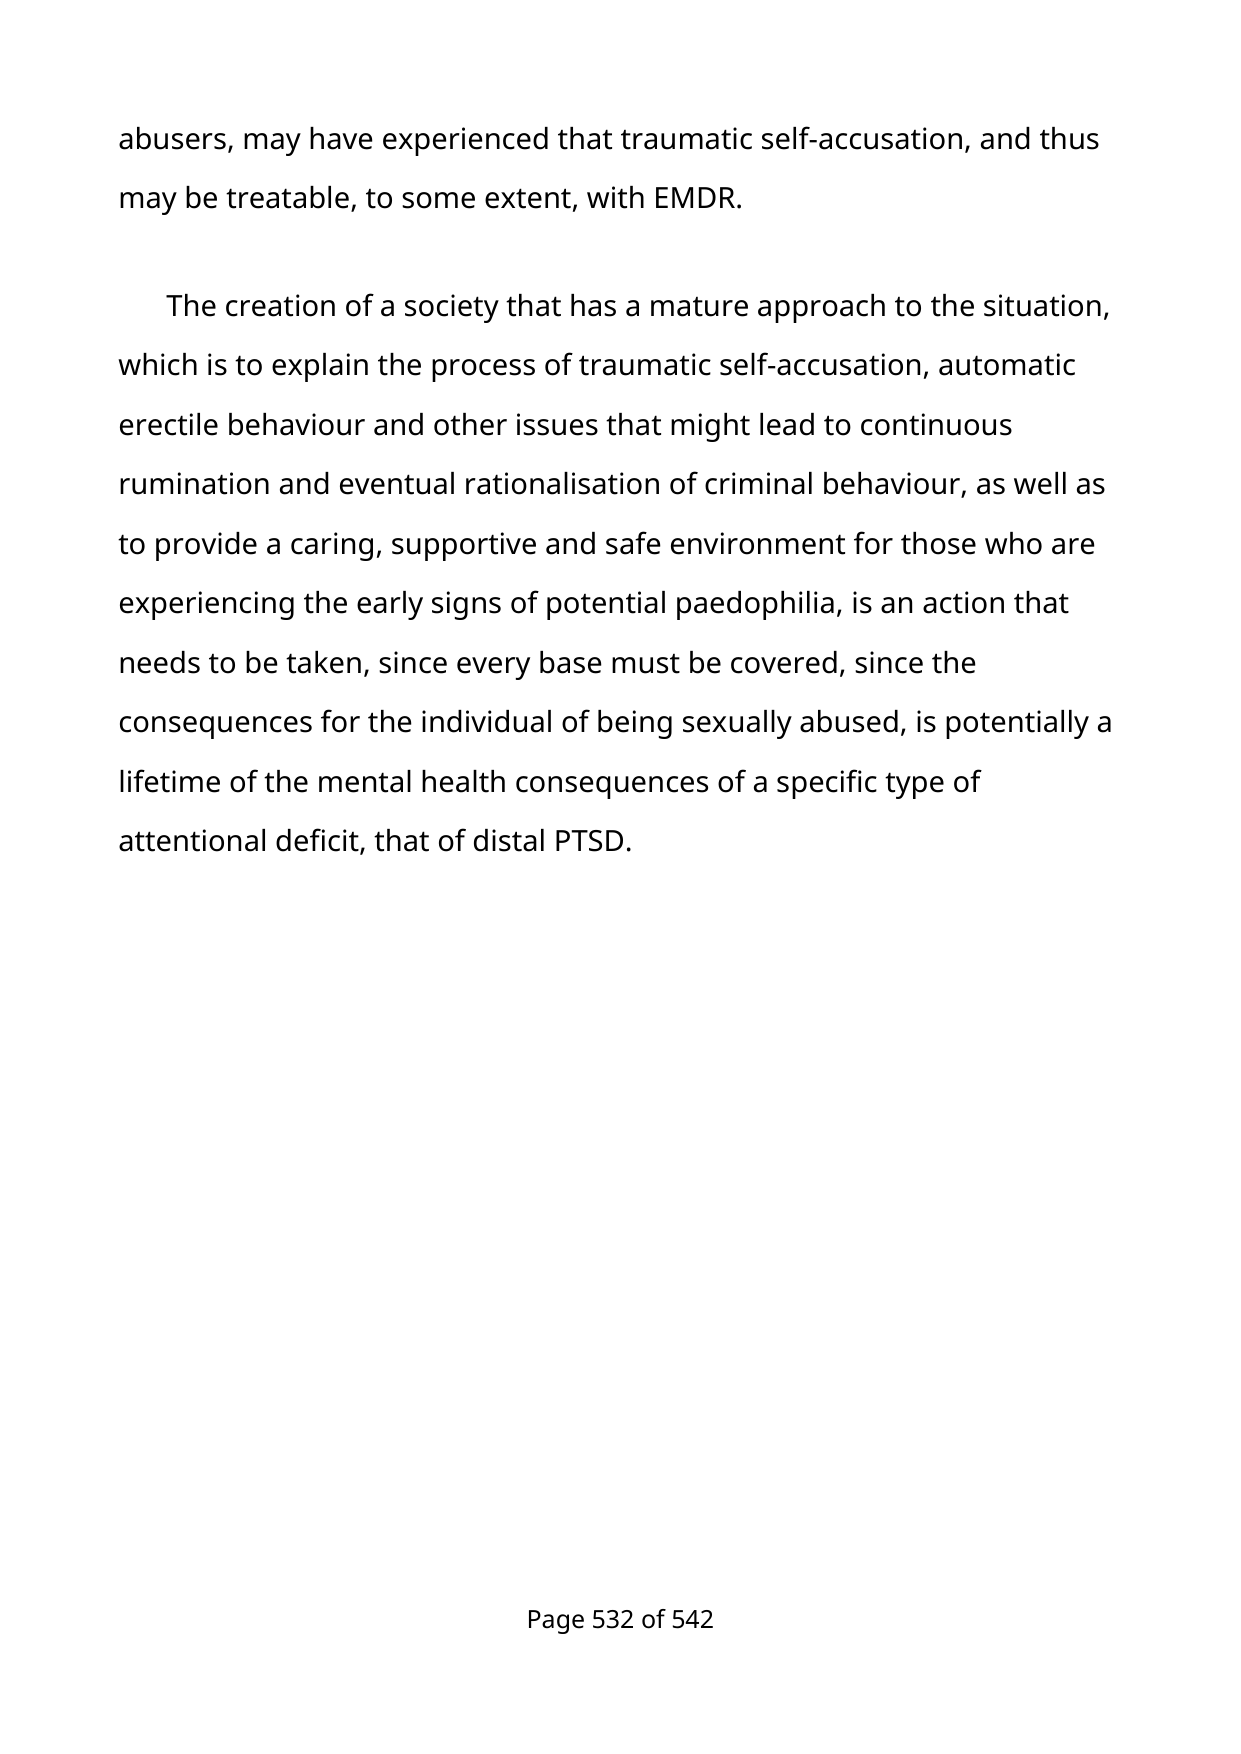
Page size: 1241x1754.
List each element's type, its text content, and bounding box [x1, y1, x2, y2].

text The creation of a society that has a mature approach to the situation, which is to explain the process of traumatic self-accusation, automatic erectile behaviour and other issues that might lead to continuous rumination and eventual rationalisation of criminal behaviour, as well as to provide a caring, supportive and safe environment for those who are experiencing the early signs of potential paedophilia, is an action that needs to be taken, since every base must be covered, since the consequences for the individual of being sexually abused, is potentially a lifetime of the mental health consequences of a specific type of attentional deficit, that of distal PTSD. [118, 285, 1122, 860]
text abusers, may have experienced that traumatic self-accusation, and thus may be treatable, to some extent, with EMDR. [118, 118, 1122, 217]
